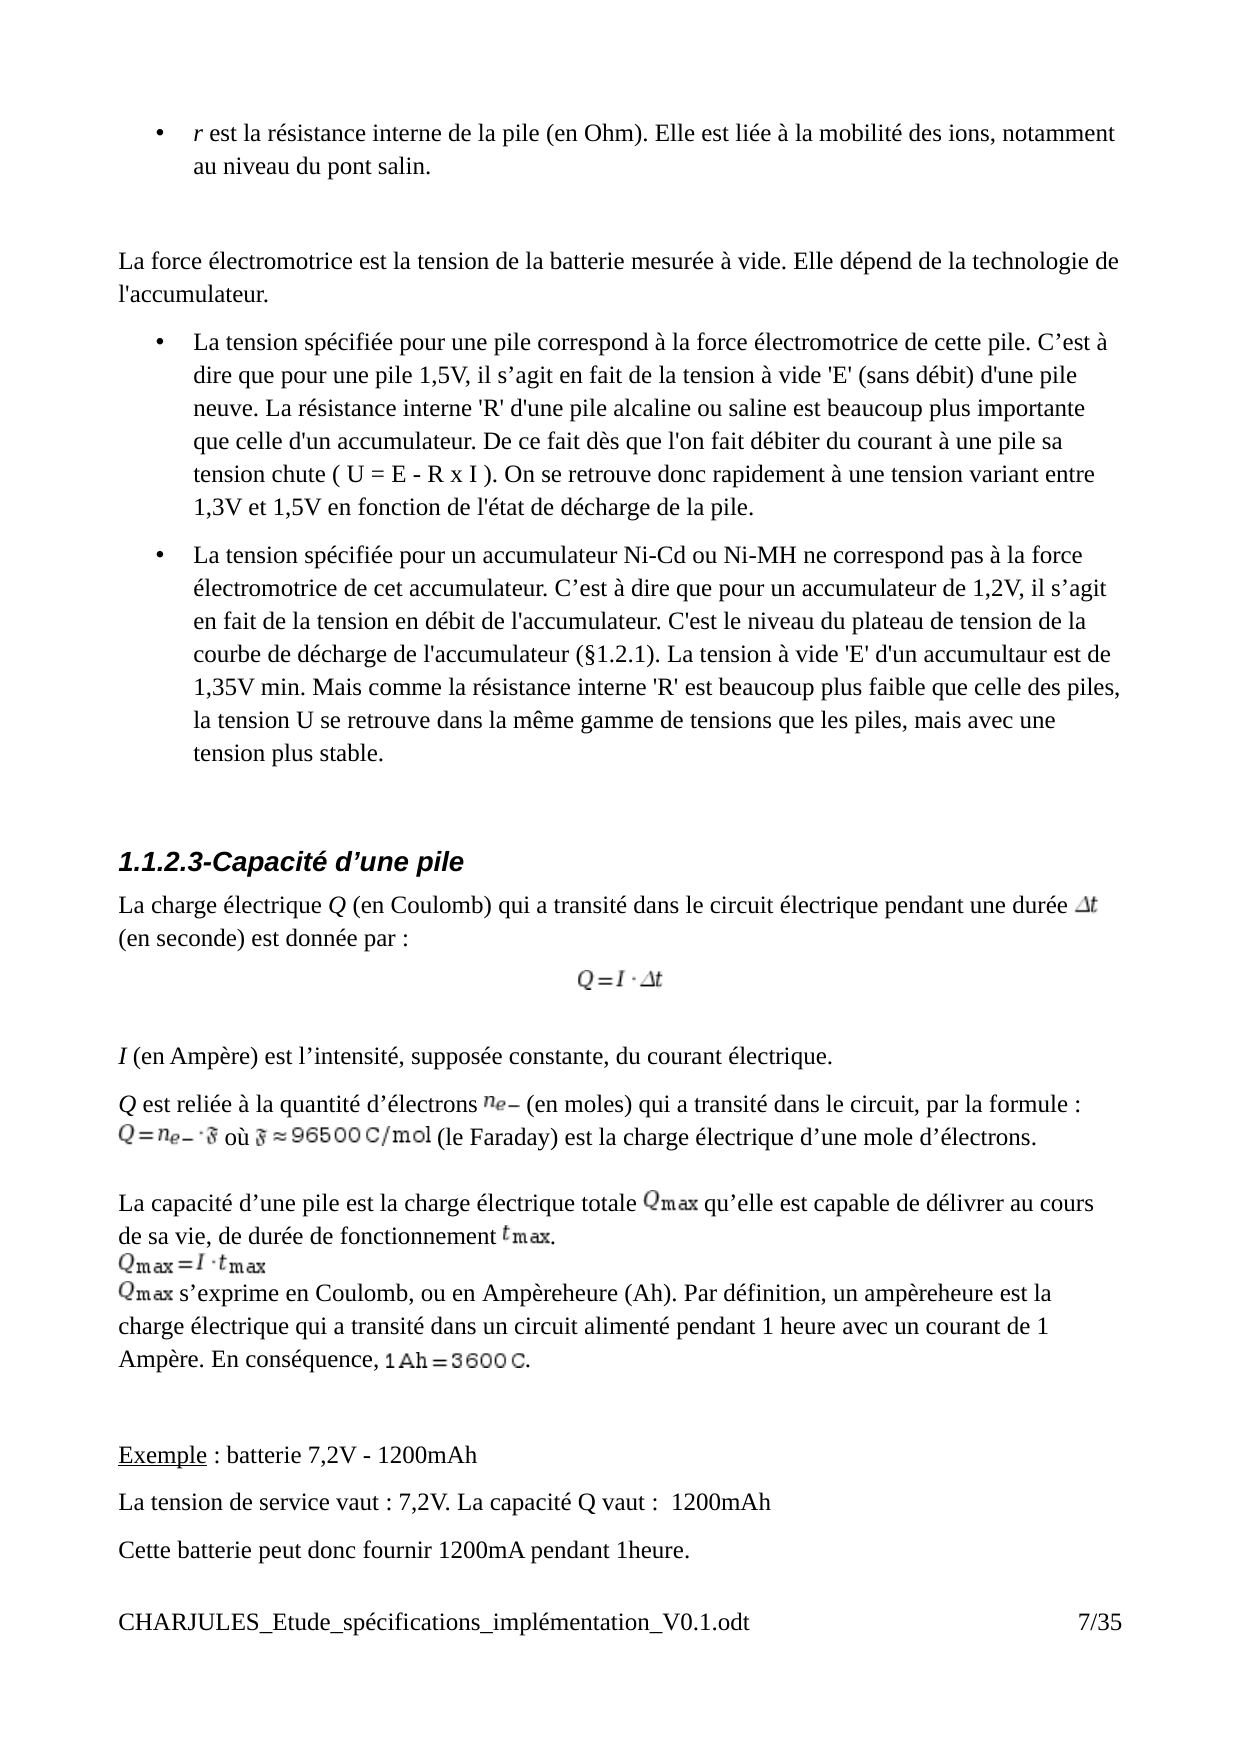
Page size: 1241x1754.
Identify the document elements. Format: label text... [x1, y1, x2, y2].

text Q est reliée à la quantité d’électrons (en moles) qui a transité dans le circuit, par la formule : où (le Faraday) est la charge électrique d’une mole d’électrons. La capacité d’une pile est la charge électrique totale qu’elle est capable de délivrer au cours de sa vie, de durée de fonctionnement . s’exprime en Coulomb, ou en Ampèreheure (Ah). Par définition, un ampèreheure est la charge électrique qui a transité dans un circuit alimenté pendant 1 heure avec un courant de 1 Ampère. En conséquence, . [118, 1089, 1122, 1373]
picture [255, 1126, 431, 1146]
text I (en Ampère) est l’intensité, supposée constante, du courant électrique. [118, 1041, 1122, 1070]
list r est la résistance interne de la pile (en Ohm). Elle est liée à la mobilité des ions, notamment au niveau du pont salin. [156, 118, 1122, 180]
text Exemple : batterie 7,2V - 1200mAh [118, 1440, 1122, 1468]
picture [1074, 896, 1098, 914]
list La tension spécifiée pour un accumulateur Ni-Cd ou Ni-MH ne correspond pas à la force électromotrice de cet accumulateur. C’est à dire que pour un accumulateur de 1,2V, il s’agit en fait de la tension en débit de l'accumulateur. C'est le niveau du plateau de tension de la courbe de décharge de l'accumulateur (§1.2.1). La tension à vide 'E' d'un accumultaur est de 1,35V min. Mais comme la résistance interne 'R' est beaucoup plus faible que celle des piles, la tension U se retrouve dans la même gamme de tensions que les piles, mais avec une tension plus stable. [156, 540, 1122, 767]
picture [118, 1253, 265, 1275]
text La force électromotrice est la tension de la batterie mesurée à vide. Elle dépend de la technologie de l'accumulateur. [118, 246, 1122, 308]
text La tension de service vaut : 7,2V. La capacité Q vaut : 1200mAh [118, 1487, 1122, 1516]
picture [118, 1124, 219, 1146]
subtitle 1.1.2.3-Capacité d’une pile [118, 846, 1122, 877]
list La tension spécifiée pour une pile correspond à la force électromotrice de cette pile. C’est à dire que pour une pile 1,5V, il s’agit en fait de la tension à vide 'E' (sans débit) d'une pile neuve. La résistance interne 'R' d'une pile alcaline ou saline est beaucoup plus importante que celle d'un accumulateur. De ce fait dès que l'on fait débiter du courant à une pile sa tension chute ( U = E - R x I ). On se retrouve donc rapidement à une tension variant entre 1,3V et 1,5V en fonction de l'état de décharge de la pile. [156, 327, 1122, 521]
picture [643, 1190, 698, 1212]
picture [502, 1225, 550, 1245]
text Cette batterie peut donc fournir 1200mA pendant 1heure. [118, 1535, 1122, 1564]
picture [385, 1352, 525, 1368]
picture [483, 1096, 520, 1112]
text La charge électrique Q (en Coulomb) qui a transité dans le circuit électrique pendant une durée (en seconde) est donnée par : [118, 890, 1122, 952]
picture [577, 970, 663, 990]
picture [118, 1281, 173, 1302]
